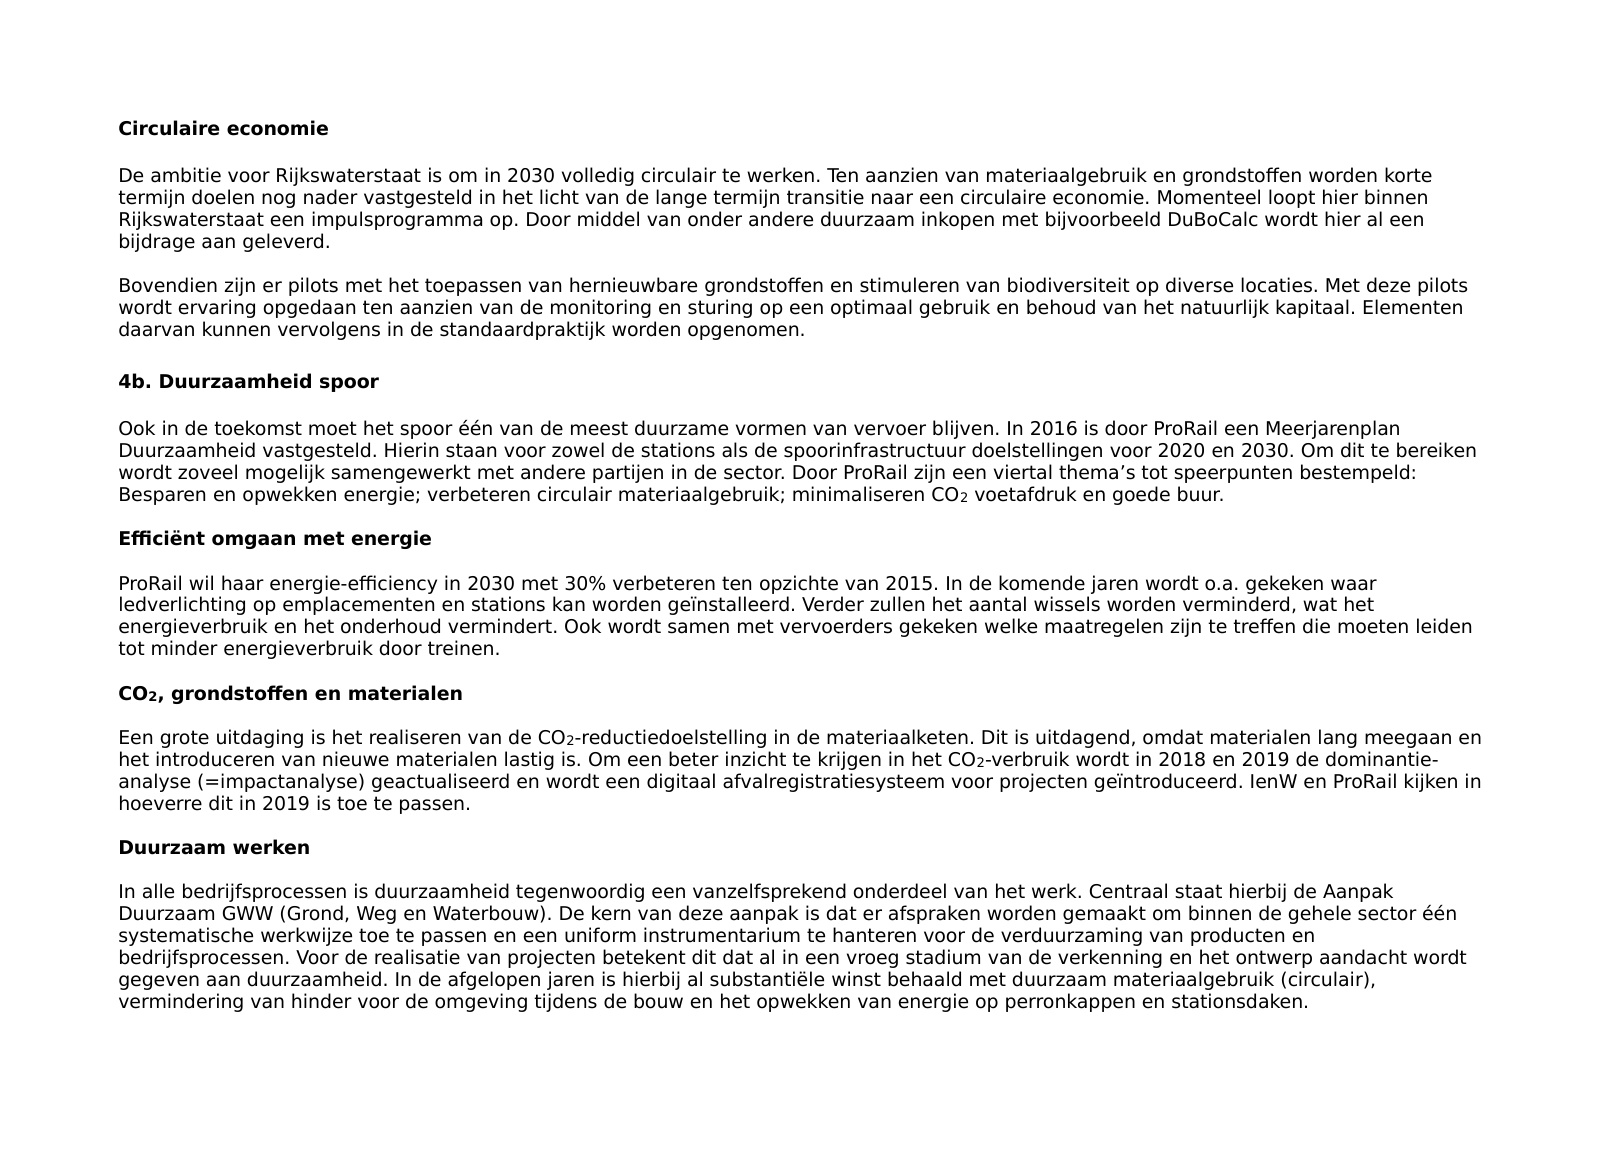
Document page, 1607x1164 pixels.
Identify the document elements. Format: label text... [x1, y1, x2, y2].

subtitle 4b. Duurzaamheid spoor [118, 371, 1488, 393]
text Een grote uitdaging is het realiseren van de CO2-reductiedoelstelling in de materiaalketen. Dit is uitdagend, omdat materialen lang meegaan en het introduceren van nieuwe materialen lastig is. Om een beter inzicht te krijgen in het CO2-verbruik wordt in 2018 en 2019 de dominantie-analyse (=impactanalyse) geactualiseerd en wordt een digitaal afvalregistratiesysteem voor projecten geïntroduceerd. IenW en ProRail kijken in hoeverre dit in 2019 is toe te passen. [118, 727, 1488, 814]
subtitle Circulaire economie [118, 118, 1488, 140]
text Ook in de toekomst moet het spoor één van de meest duurzame vormen van vervoer blijven. In 2016 is door ProRail een Meerjarenplan Duurzaamheid vastgesteld. Hierin staan voor zowel de stations als de spoorinfrastructuur doelstellingen voor 2020 en 2030. Om dit te bereiken wordt zoveel mogelijk samengewerkt met andere partijen in de sector. Door ProRail zijn een viertal thema’s tot speerpunten bestempeld: Besparen en opwekken energie; verbeteren circulair materiaalgebruik; minimaliseren CO2 voetafdruk en goede buur. [118, 418, 1488, 506]
text Bovendien zijn er pilots met het toepassen van hernieuwbare grondstoffen en stimuleren van biodiversiteit op diverse locaties. Met deze pilots wordt ervaring opgedaan ten aanzien van de monitoring en sturing op een optimaal gebruik en behoud van het natuurlijk kapitaal. Elementen daarvan kunnen vervolgens in de standaardpraktijk worden opgenomen. [118, 275, 1488, 341]
text In alle bedrijfsprocessen is duurzaamheid tegenwoordig een vanzelfsprekend onderdeel van het werk. Centraal staat hierbij de Aanpak Duurzaam GWW (Grond, Weg en Waterbouw). De kern van deze aanpak is dat er afspraken worden gemaakt om binnen de gehele sector één systematische werkwijze toe te passen en een uniform instrumentarium te hanteren voor de verduurzaming van producten en bedrijfsprocessen. Voor de realisatie van projecten betekent dit dat al in een vroeg stadium van de verkenning en het ontwerp aandacht wordt gegeven aan duurzaamheid. In de afgelopen jaren is hierbij al substantiële winst behaald met duurzaam materiaalgebruik (circulair), vermindering van hinder voor de omgeving tijdens de bouw en het opwekken van energie op perronkappen en stationsdaken. [118, 881, 1488, 1013]
text De ambitie voor Rijkswaterstaat is om in 2030 volledig circulair te werken. Ten aanzien van materiaalgebruik en grondstoffen worden korte termijn doelen nog nader vastgesteld in het licht van de lange termijn transitie naar een circulaire economie. Momenteel loopt hier binnen Rijkswaterstaat een impulsprogramma op. Door middel van onder andere duurzaam inkopen met bijvoorbeeld DuBoCalc wordt hier al een bijdrage aan geleverd. [118, 165, 1488, 253]
text ProRail wil haar energie-efficiency in 2030 met 30% verbeteren ten opzichte van 2015. In de komende jaren wordt o.a. gekeken waar ledverlichting op emplacementen en stations kan worden geïnstalleerd. Verder zullen het aantal wissels worden verminderd, wat het energieverbruik en het onderhoud vermindert. Ook wordt samen met vervoerders gekeken welke maatregelen zijn te treffen die moeten leiden tot minder energieverbruik door treinen. [118, 572, 1488, 660]
subtitle Duurzaam werken [118, 837, 1488, 859]
subtitle CO2, grondstoffen en materialen [118, 682, 1488, 704]
subtitle Efficiënt omgaan met energie [118, 528, 1488, 550]
